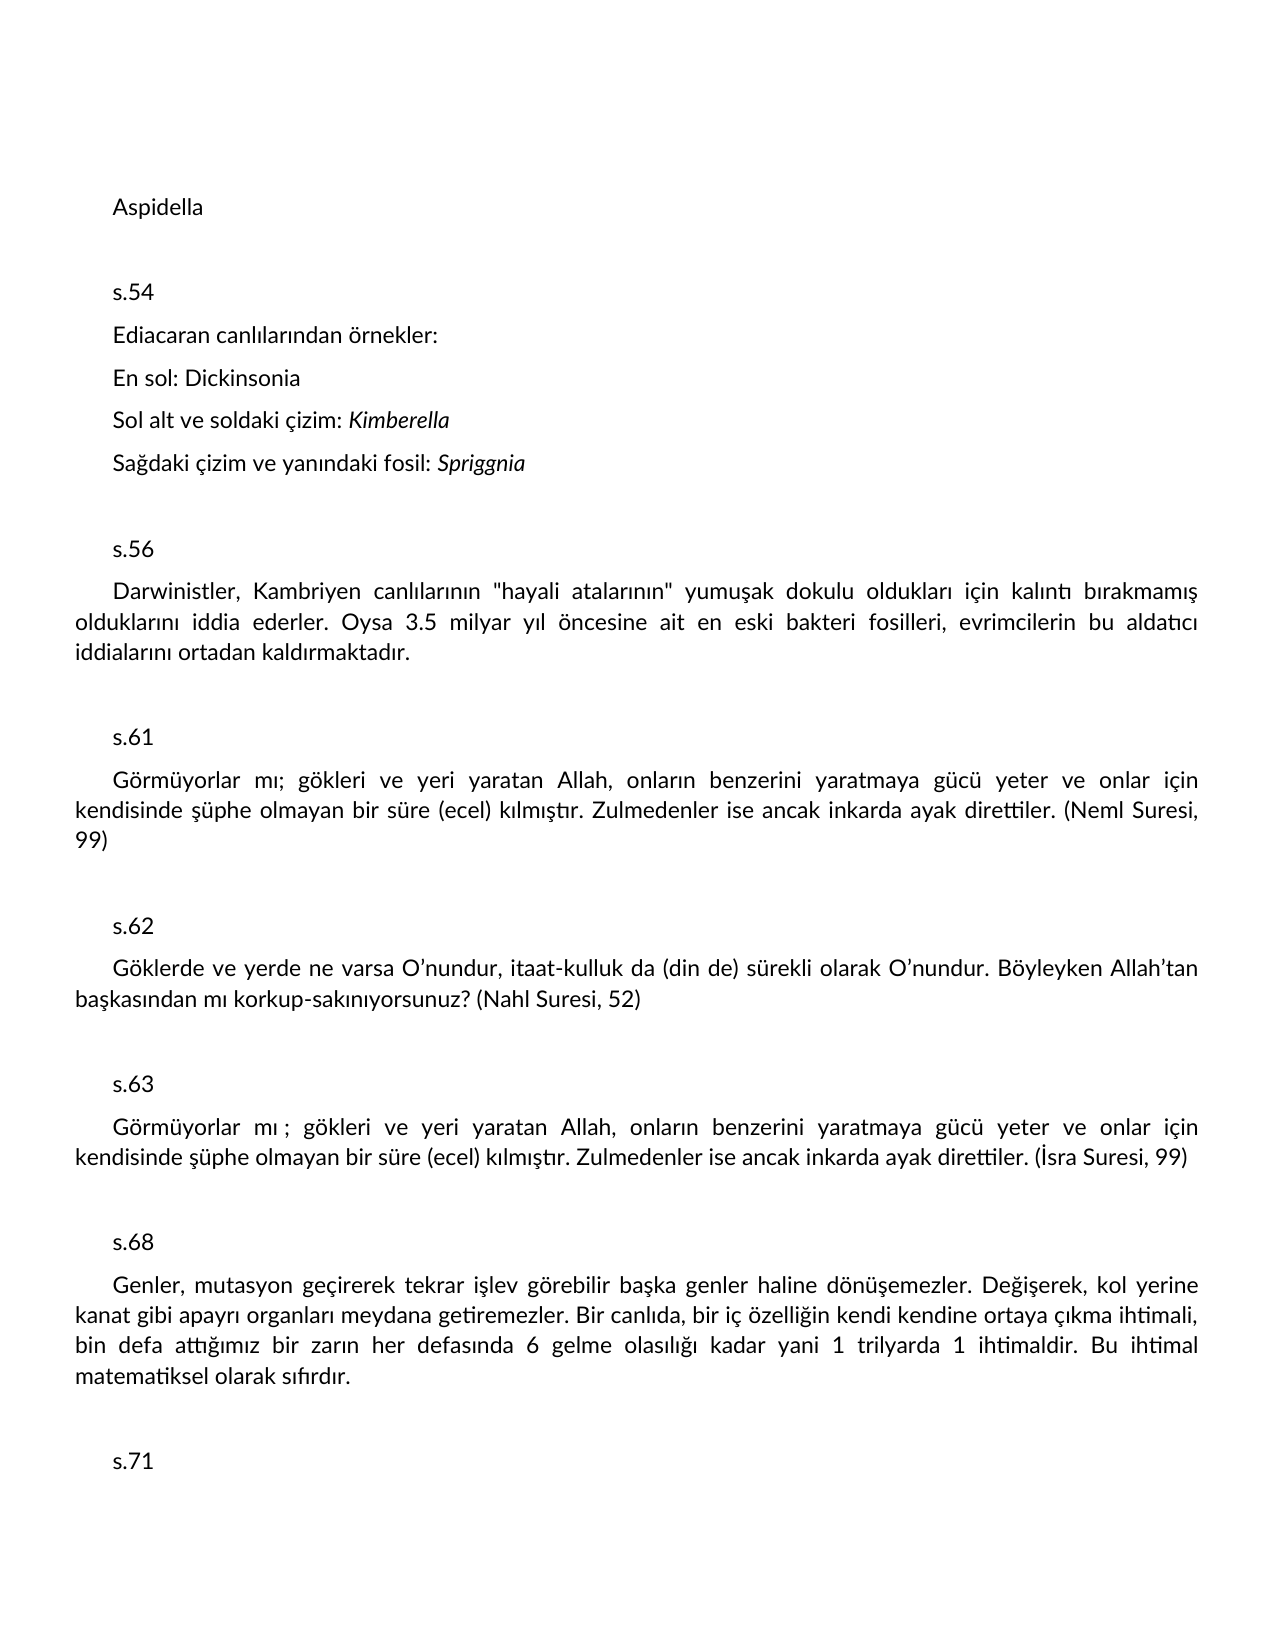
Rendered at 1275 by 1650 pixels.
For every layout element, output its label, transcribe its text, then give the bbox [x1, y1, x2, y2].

text s.62 [75, 911, 1200, 939]
text Aspidella [75, 193, 1200, 220]
text s.56 [75, 534, 1200, 562]
text s.63 [75, 1070, 1200, 1097]
text Görmüyorlar mı ; gökleri ve yeri yaratan Allah, onların benzerini yaratmaya gücü yeter ve onlar için kendisinde şüphe olmayan bir süre (ecel) kılmıştır. Zulmedenler ise ancak inkarda ayak direttiler. (İsra Suresi, 99) [75, 1112, 1200, 1170]
text Görmüyorlar mı; gökleri ve yeri yaratan Allah, onların benzerini yaratmaya gücü yeter ve onlar için kendisinde şüphe olmayan bir süre (ecel) kılmıştır. Zulmedenler ise ancak inkarda ayak direttiler. (Neml Suresi, 99) [75, 766, 1200, 853]
text s.61 [75, 723, 1200, 750]
text s.71 [75, 1447, 1200, 1474]
text Sol alt ve soldaki çizim: Kimberella [75, 406, 1200, 434]
text Sağdaki çizim ve yanındaki fosil: Spriggnia [75, 449, 1200, 476]
text Genler, mutasyon geçirerek tekrar işlev görebilir başka genler haline dönüşemezler. Değişerek, kol yerine kanat gibi apayrı organları meydana getiremezler. Bir canlıda, bir iç özelliğin kendi kendine ortaya çıkma ihtimali, bin defa attığımız bir zarın her defasında 6 gelme olasılığı kadar yani 1 trilyarda 1 ihtimaldir. Bu ihtimal matematiksel olarak sıfırdır. [75, 1271, 1200, 1389]
text Göklerde ve yerde ne varsa O’nundur, itaat-kulluk da (din de) sürekli olarak O’nundur. Böyleyken Allah’tan başkasından mı korkup-sakınıyorsunuz? (Nahl Suresi, 52) [75, 954, 1200, 1012]
text Ediacaran canlılarından örnekler: [75, 321, 1200, 348]
text s.68 [75, 1228, 1200, 1256]
text Darwinistler, Kambriyen canlılarının "hayali atalarının" yumuşak dokulu oldukları için kalıntı bırakmamış olduklarını iddia ederler. Oysa 3.5 milyar yıl öncesine ait en eski bakteri fosilleri, evrimcilerin bu aldatıcı iddialarını ortadan kaldırmaktadır. [75, 577, 1200, 665]
text En sol: Dickinsonia [75, 363, 1200, 391]
text s.54 [75, 278, 1200, 306]
